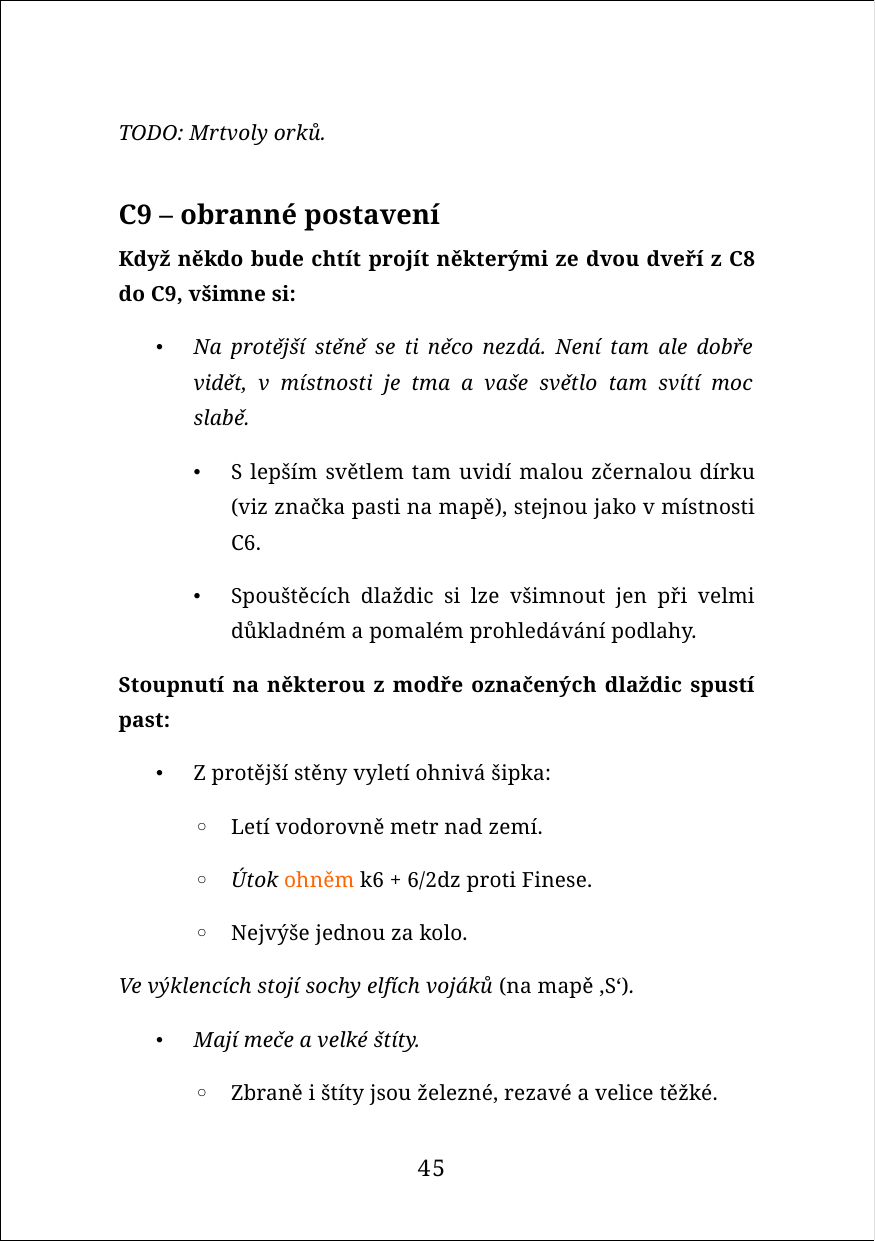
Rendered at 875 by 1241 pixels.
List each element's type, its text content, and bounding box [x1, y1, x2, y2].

list Letí vodorovně metr nad zemí. [193, 812, 756, 840]
subtitle C9 – obranné postavení [118, 195, 756, 232]
list Z protější stěny vyletí ohnivá šipka: [156, 758, 756, 787]
text Když někdo bude chtít projít některými ze dvou dveří z C8 do C9, všimne si: [118, 244, 756, 308]
list Zbraně i štíty jsou železné, rezavé a velice těžké. [193, 1078, 756, 1106]
list Nejvýše jednou za kolo. [193, 918, 756, 947]
text Ve výklencích stojí sochy elfích vojáků (na mapě ‚S‘). [118, 971, 756, 1000]
list Na protější stěně se ti něco nezdá. Není tam ale dobře vidět, v místnosti je tma a vaše světlo tam svítí moc slabě. [156, 332, 756, 432]
text Stoupnutí na některou z modře označených dlaždic spustí past: [118, 670, 756, 734]
text TODO: Mrtvoly orků. [118, 118, 756, 147]
list Mají meče a velké štíty. [156, 1025, 756, 1053]
list Spouštěcích dlaždic si lze všimnout jen při velmi důkladném a pomalém prohledávání podlahy. [193, 581, 756, 645]
list S lepším světlem tam uvidí malou zčernalou dírku (viz značka pasti na mapě), stejnou jako v místnosti C6. [193, 457, 756, 556]
list Útok ohněm k6 + 6/2dz proti Finese. [193, 865, 756, 893]
